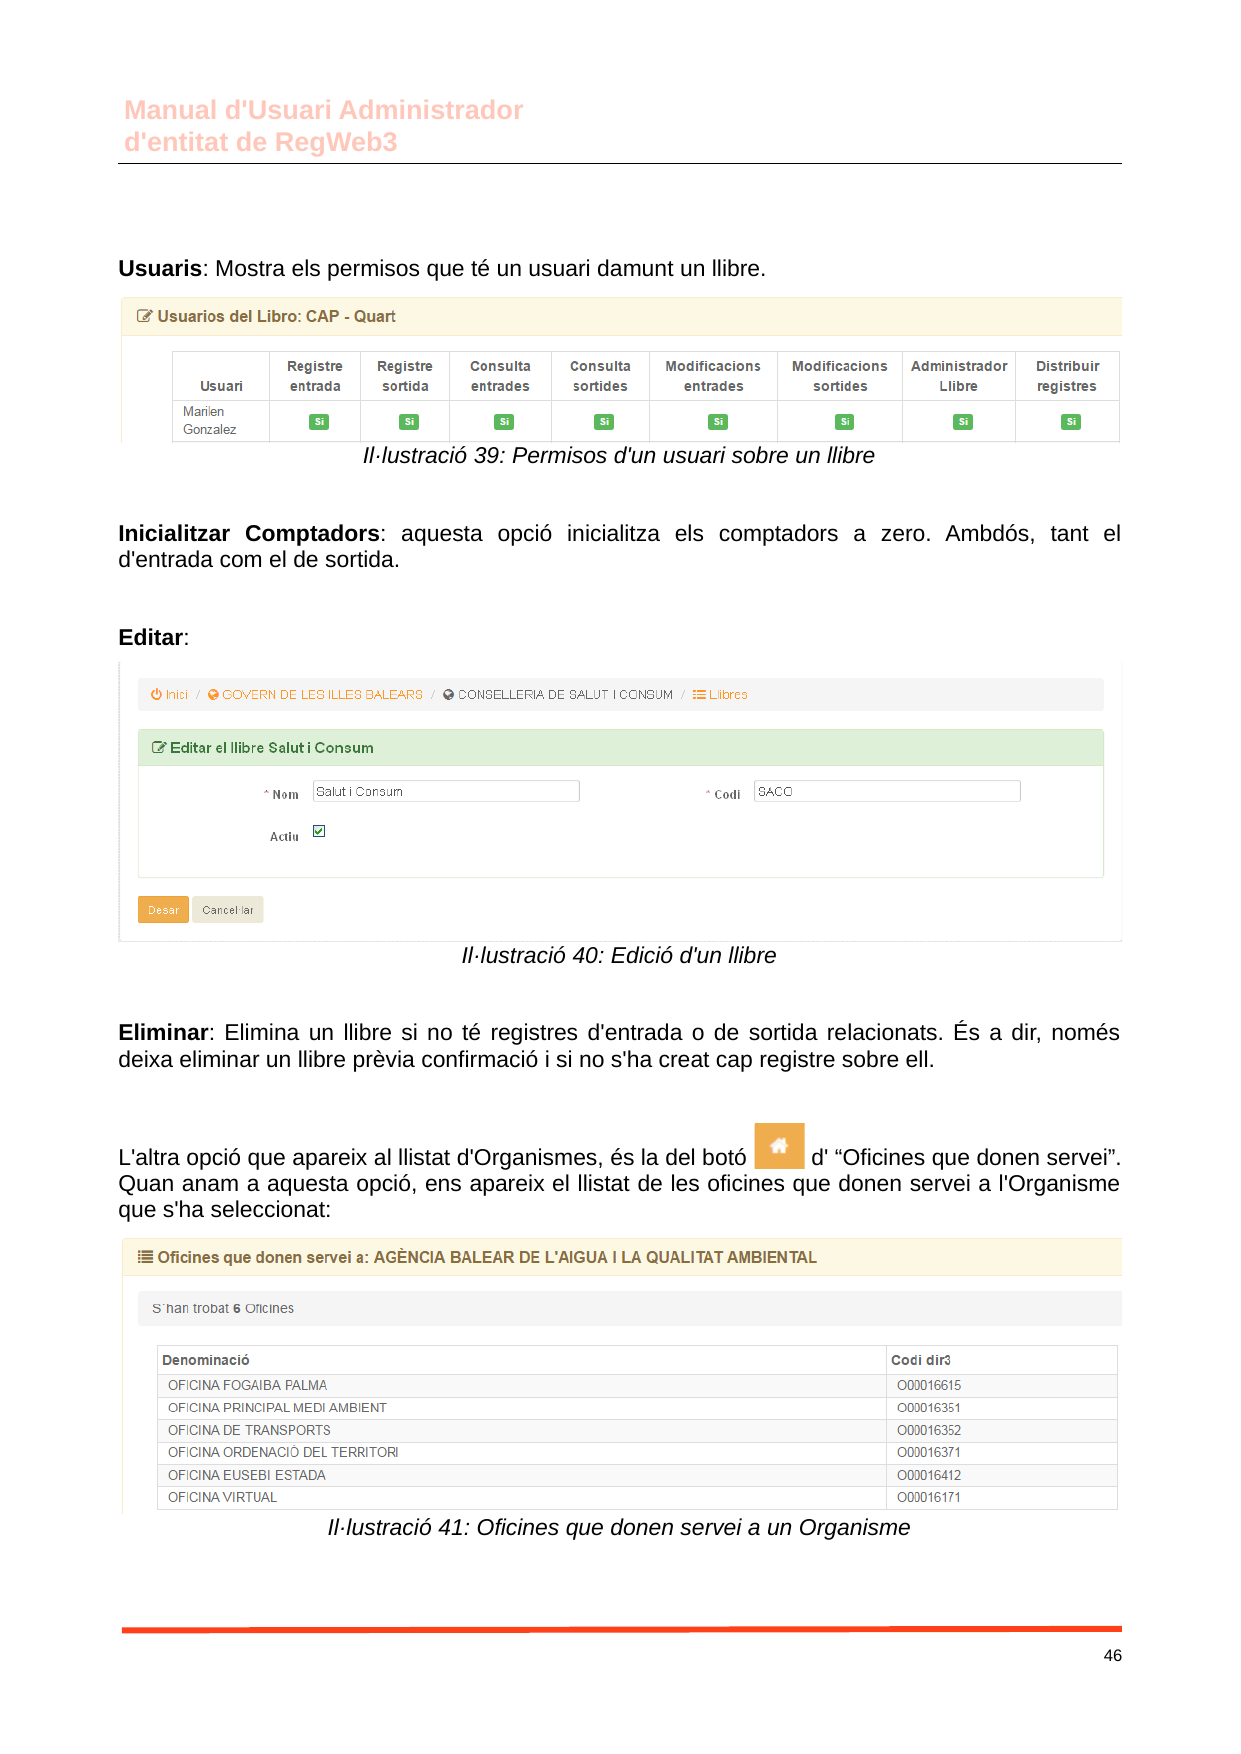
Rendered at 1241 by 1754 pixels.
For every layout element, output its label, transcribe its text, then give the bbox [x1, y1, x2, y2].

text Inicialitzar Comptadors: aquesta opció inicialitza els comptadors a zero. Ambdós, tant el d'entrada com el de sortida. [118, 520, 1122, 573]
text Usuaris: Mostra els permisos que té un usuari damunt un llibre. [118, 254, 1122, 281]
picture [118, 662, 1123, 942]
text Editar: [118, 624, 1122, 650]
text L'altra opció que apareix al llistat d'Organismes, és la del botó d' “Oficines que donen servei”. Quan anam a aquesta opció, ens apareix el llistat de les oficines que donen servei a l'Organisme que s'ha seleccionat: [118, 1123, 1122, 1222]
text Il·lustració 40: Edició d'un llibre [118, 942, 1122, 968]
text Il·lustració 39: Permisos d'un usuari sobre un llibre [118, 443, 1122, 469]
text Il·lustració 41: Oficines que donen servei a un Organisme [118, 1514, 1122, 1540]
text Eliminar: Elimina un llibre si no té registres d'entrada o de sortida relacionats. És a dir, només deixa eliminar un llibre prèvia confirmació i si no s'ha creat cap registre sobre ell. [118, 1019, 1122, 1072]
